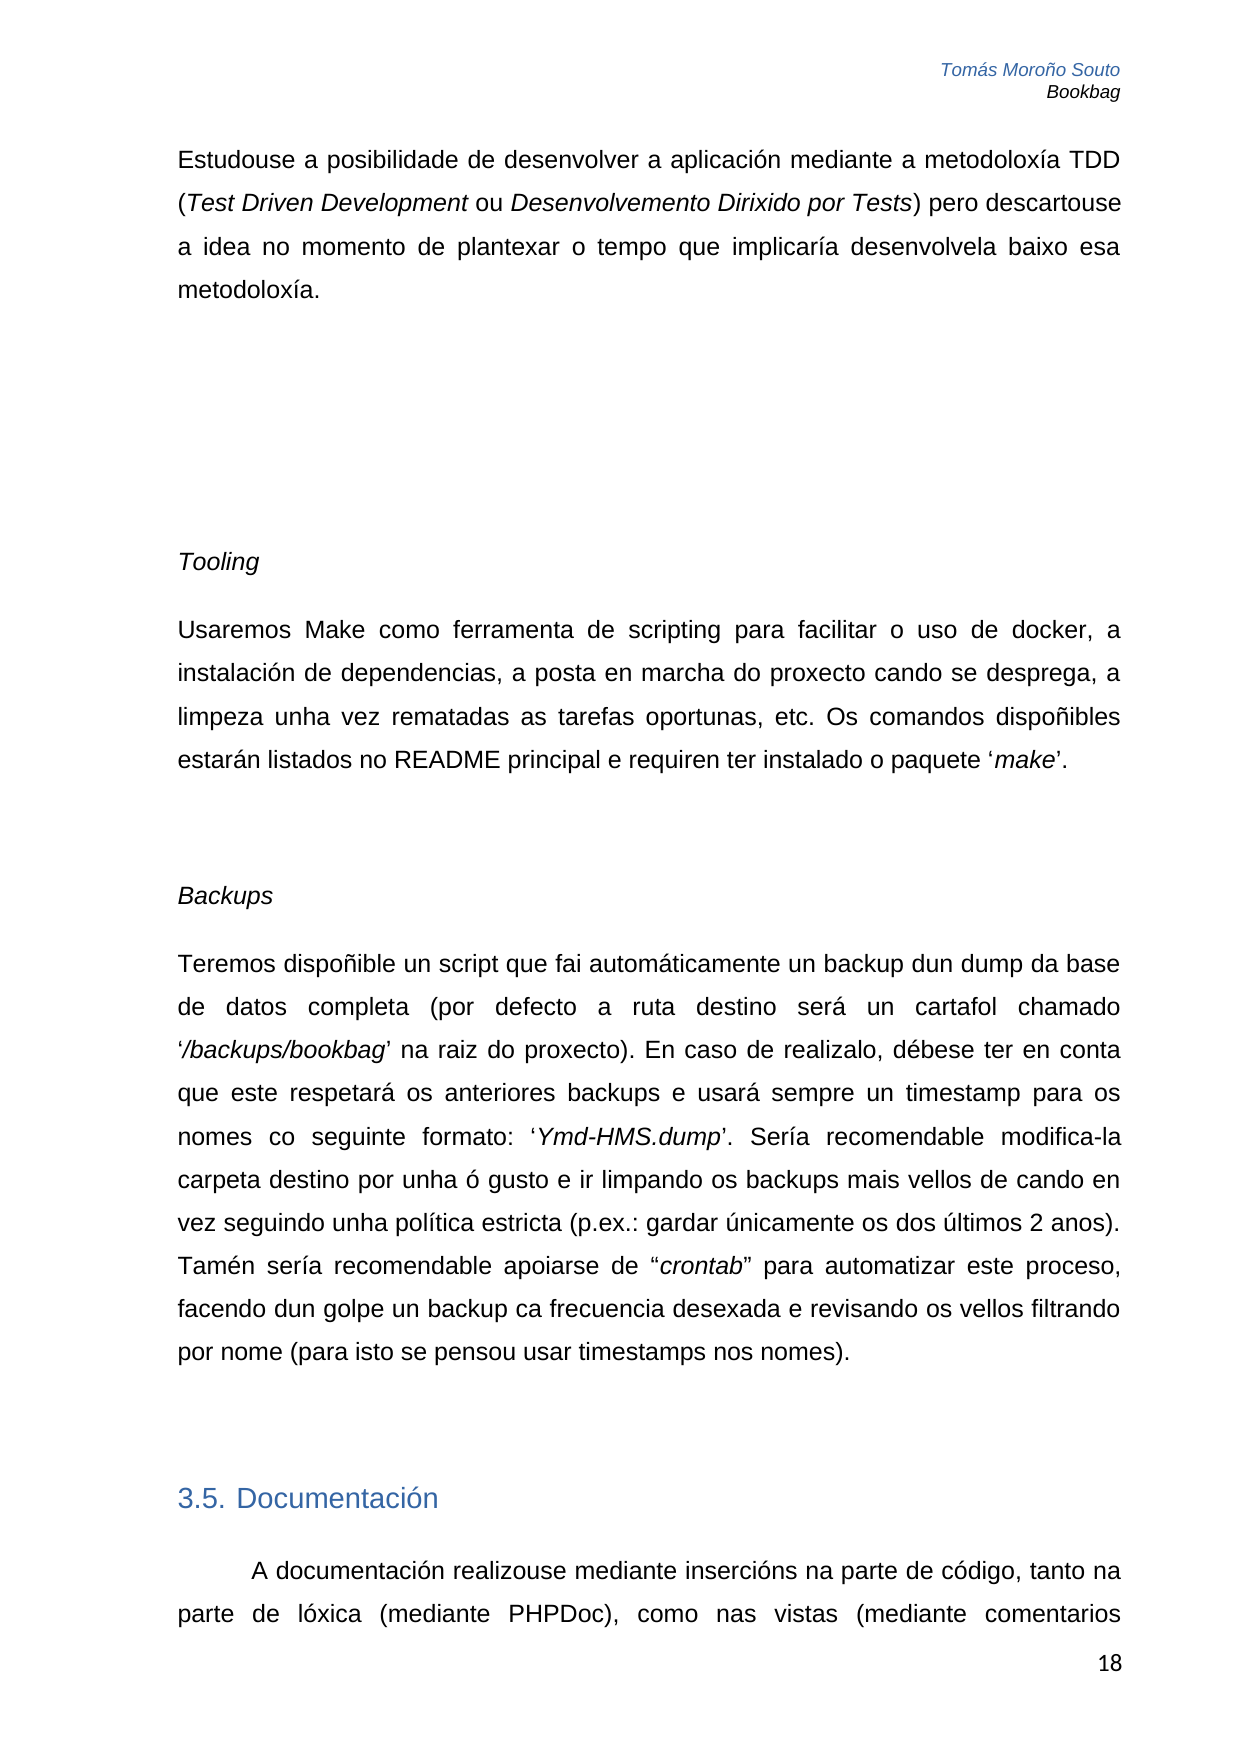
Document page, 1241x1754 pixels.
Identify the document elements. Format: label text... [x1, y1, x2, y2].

text Teremos dispoñible un script que fai automáticamente un backup dun dump da base de datos completa (por defecto a ruta destino será un cartafol chamado ‘/backups/bookbag’ na raiz do proxecto). En caso de realizalo, débese ter en conta que este respetará os anteriores backups e usará sempre un timestamp para os nomes co seguinte formato: ‘Ymd-HMS.dump’. Sería recomendable modifica-la carpeta destino por unha ó gusto e ir limpando os backups mais vellos de cando en vez seguindo unha política estricta (p.ex.: gardar únicamente os dos últimos 2 anos). Tamén sería recomendable apoiarse de “crontab” para automatizar este proceso, facendo dun golpe un backup ca frecuencia desexada e revisando os vellos filtrando por nome (para isto se pensou usar timestamps nos nomes). [177, 949, 1122, 1366]
subtitle Documentación [177, 1481, 1122, 1514]
text Usaremos Make como ferramenta de scripting para facilitar o uso de docker, a instalación de dependencias, a posta en marcha do proxecto cando se desprega, a limpeza unha vez rematadas as tarefas oportunas, etc. Os comandos dispoñibles estarán listados no README principal e requiren ter instalado o paquete ‘make’. [177, 615, 1122, 773]
text Estudouse a posibilidade de desenvolver a aplicación mediante a metodoloxía TDD (Test Driven Development ou Desenvolvemento Dirixido por Tests) pero descartouse a idea no momento de plantexar o tempo que implicaría desenvolvela baixo esa metodoloxía. [177, 145, 1122, 303]
text Backups [177, 881, 1122, 910]
text Tooling [177, 547, 1122, 576]
text A documentación realizouse mediante insercións na parte de código, tanto na parte de lóxica (mediante PHPDoc), como nas vistas (mediante comentarios [177, 1556, 1122, 1628]
